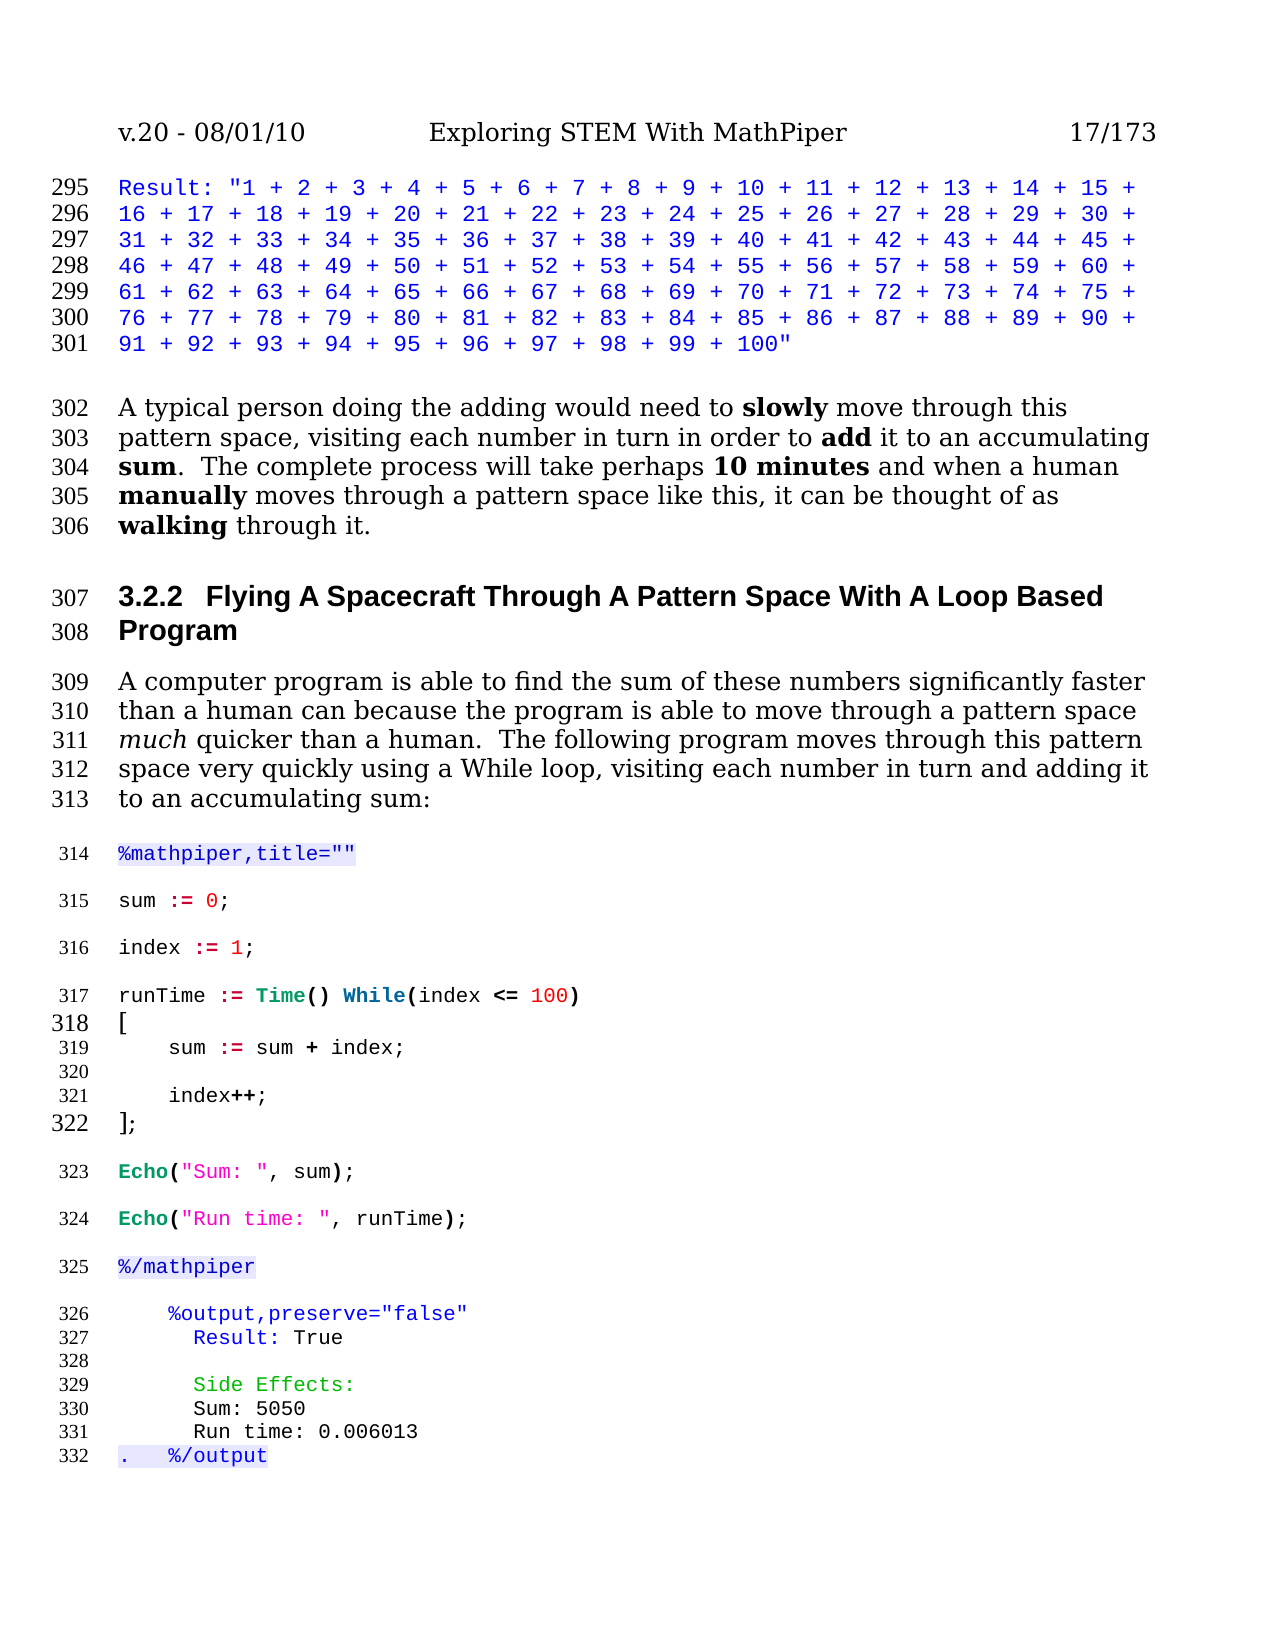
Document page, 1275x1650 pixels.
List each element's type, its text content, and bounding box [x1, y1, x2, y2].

text Result: True [118, 1327, 1157, 1350]
text Echo("Run time: ", runTime); [118, 1208, 1157, 1232]
text A typical person doing the adding would need to slowly move through this pattern space, visiting each number in turn in order to add it to an accumulating sum. The complete process will take perhaps 10 minutes and when a human manually moves through a pattern space like this, it can be thought of as walking through it. [118, 393, 1157, 540]
text . %/output [118, 1445, 1157, 1468]
text sum := sum + index; [118, 1037, 1157, 1061]
text Sum: 5050 [118, 1398, 1157, 1421]
text index++; [118, 1085, 1157, 1108]
text %output,preserve="false" [118, 1303, 1157, 1327]
text Run time: 0.006013 [118, 1421, 1157, 1445]
text Result: "1 + 2 + 3 + 4 + 5 + 6 + 7 + 8 + 9 + 10 + 11 + 12 + 13 + 14 + 15 + 16 + 17 + 18 + 19 + 20 + 21 + 22 + 23 + 24 + 25 + 26 + 27 + 28 + 29 + 30 + 31 + 32 + 33 + 34 + 35 + 36 + 37 + 38 + 39 + 40 + 41 + 42 + 43 + 44 + 45 + 46 + 47 + 48 + 49 + 50 + 51 + 52 + 53 + 54 + 55 + 56 + 57 + 58 + 59 + 60 + 61 + 62 + 63 + 64 + 65 + 66 + 67 + 68 + 69 + 70 + 71 + 72 + 73 + 74 + 75 + 76 + 77 + 78 + 79 + 80 + 81 + 82 + 83 + 84 + 85 + 86 + 87 + 88 + 89 + 90 + 91 + 92 + 93 + 94 + 95 + 96 + 97 + 98 + 99 + 100" [118, 177, 1157, 358]
text sum := 0; [118, 890, 1157, 914]
text Side Effects: [118, 1374, 1157, 1398]
text [ [118, 1008, 1157, 1037]
text ]; [118, 1108, 1157, 1137]
text A computer program is able to find the sum of these numbers significantly faster than a human can because the program is able to move through a pattern space much quicker than a human. The following program moves through this pattern space very quickly using a While loop, visiting each number in turn and adding it to an accumulating sum: [118, 667, 1157, 813]
text %mathpiper,title="" [118, 843, 1157, 866]
text %/mathpiper [118, 1256, 1157, 1279]
subtitle Flying A Spacecraft Through A Pattern Space With A Loop Based Program [118, 579, 1157, 646]
text runTime := Time() While(index <= 100) [118, 984, 1157, 1008]
text Echo("Sum: ", sum); [118, 1161, 1157, 1185]
text index := 1; [118, 937, 1157, 961]
